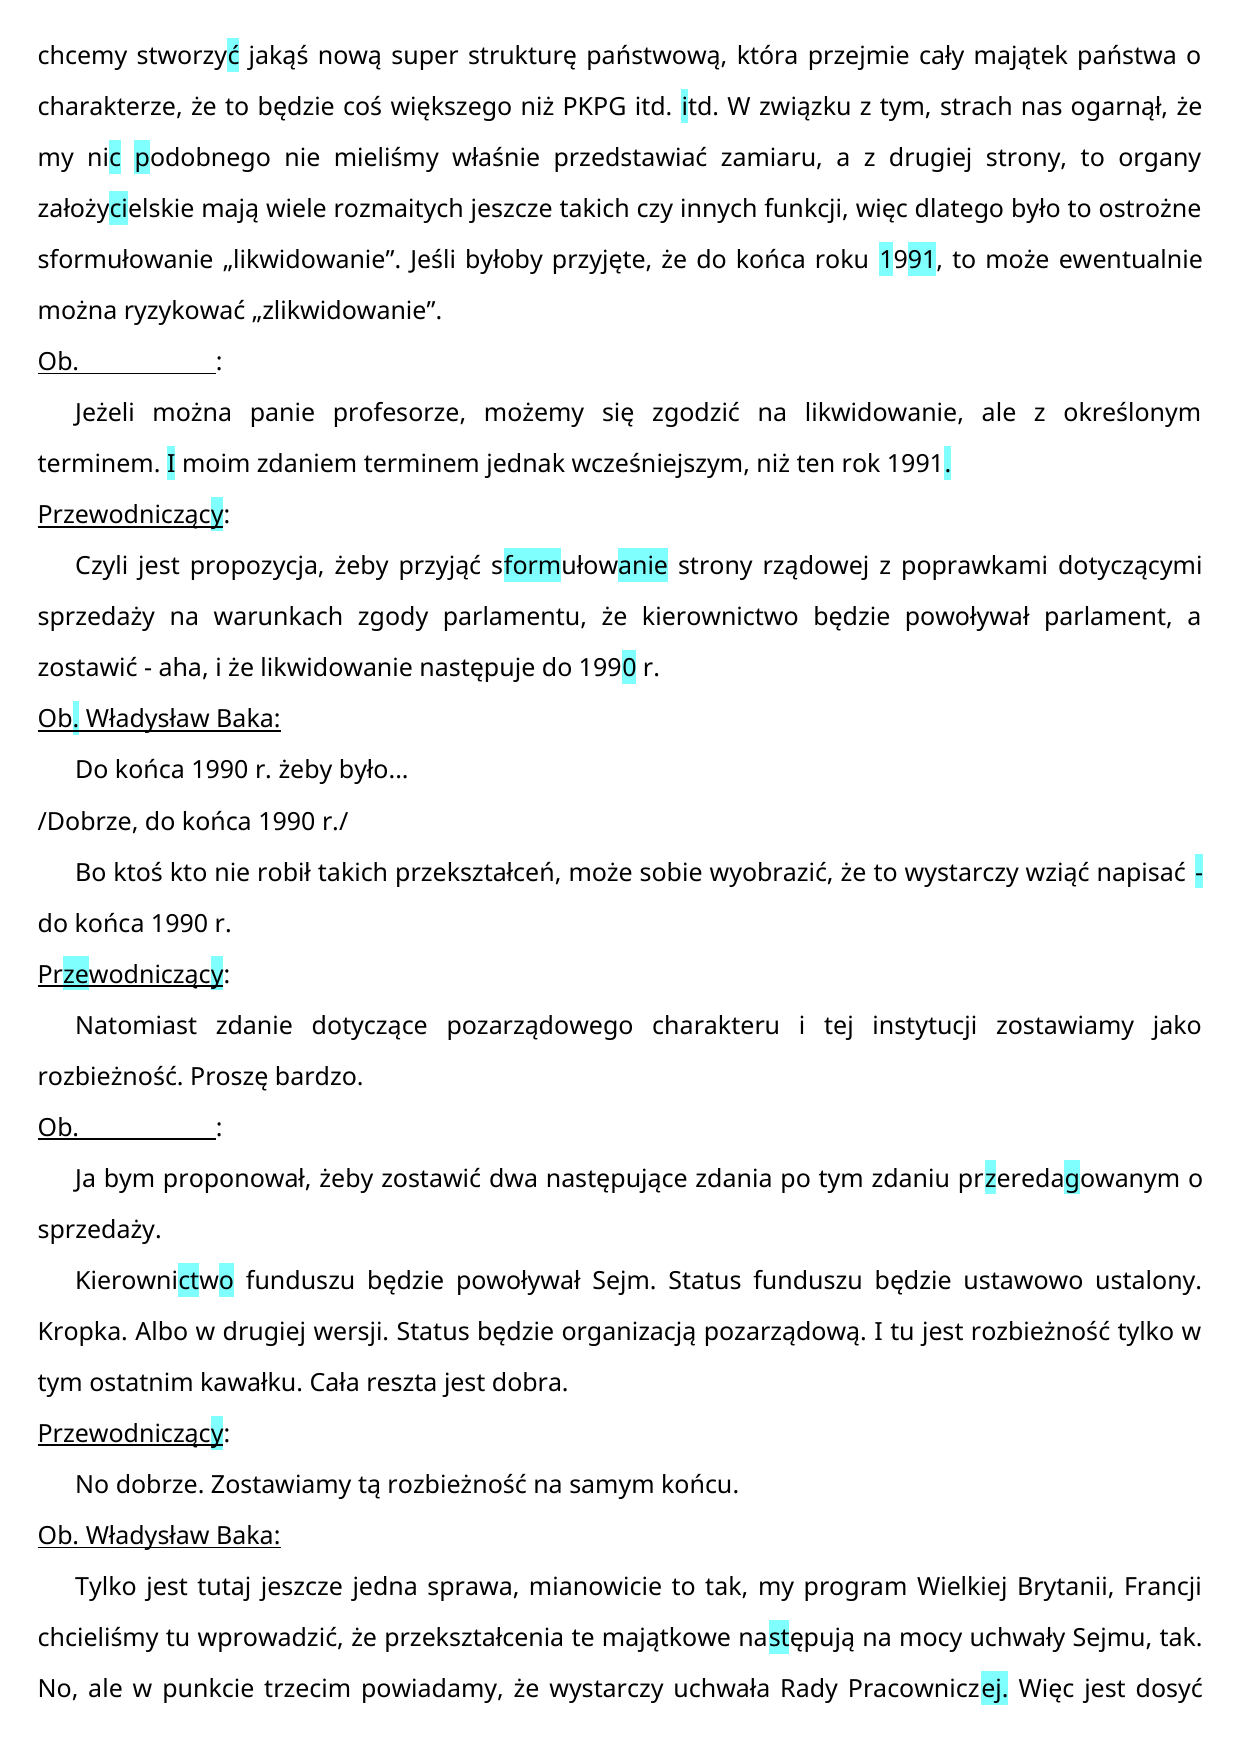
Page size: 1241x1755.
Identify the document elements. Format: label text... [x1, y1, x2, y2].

text Ja bym proponował, żeby zostawić dwa następujące zdania po tym zdaniu przeredagowanym o sprzedaży. [37, 1160, 1203, 1246]
text No dobrze. Zostawiamy tą rozbieżność na samym końcu. [37, 1467, 1203, 1501]
text Do końca 1990 r. żeby było... [37, 752, 1203, 786]
text Czyli jest propozycja, żeby przyjąć sformułowanie strony rządowej z poprawkami dotyczącymi sprzedaży na warunkach zgody parlamentu, że kierownictwo będzie powoływał parlament, a zostawić - aha, i że likwidowanie następuje do 1990 r. [37, 548, 1203, 684]
text Ob. : [37, 1109, 1203, 1143]
text Ob. Władysław Baka: [37, 1518, 1203, 1552]
text Przewodniczący: [37, 1416, 1203, 1450]
text Tylko jest tutaj jeszcze jedna sprawa, mianowicie to tak, my program Wielkiej Brytanii, Francji chcieliśmy tu wprowadzić, że przekształcenia te majątkowe następują na mocy uchwały Sejmu, tak. No, ale w punkcie trzecim powiadamy, że wystarczy uchwała Rady Pracowniczej. Więc jest dosyć [37, 1569, 1203, 1705]
text Ob. Władysław Baka: [37, 701, 1203, 735]
text chcemy stworzyć jakąś nową super strukturę państwową, która przejmie cały majątek państwa o charakterze, że to będzie coś większego niż PKPG itd. itd. W związku z tym, strach nas ogarnął, że my nic podobnego nie mieliśmy właśnie przedstawiać zamiaru, a z drugiej strony, to organy założycielskie mają wiele rozmaitych jeszcze takich czy innych funkcji, więc dlatego było to ostrożne sformułowanie „likwidowanie”. Jeśli byłoby przyjęte, że do końca roku 1991, to może ewentualnie można ryzykować „zlikwidowanie”. [37, 37, 1203, 327]
text Ob. : [37, 344, 1203, 378]
text Bo ktoś kto nie robił takich przekształceń, może sobie wyobrazić, że to wystarczy wziąć napisać - do końca 1990 r. [37, 854, 1203, 939]
text Przewodniczący: [37, 497, 1203, 531]
text /Dobrze, do końca 1990 r./ [37, 803, 1203, 837]
text Przewodniczący: [37, 956, 1203, 990]
text Kierownictwo funduszu będzie powoływał Sejm. Status funduszu będzie ustawowo ustalony. Kropka. Albo w drugiej wersji. Status będzie organizacją pozarządową. I tu jest rozbieżność tylko w tym ostatnim kawałku. Cała reszta jest dobra. [37, 1262, 1203, 1399]
text Natomiast zdanie dotyczące pozarządowego charakteru i tej instytucji zostawiamy jako rozbieżność. Proszę bardzo. [37, 1007, 1203, 1092]
text Jeżeli można panie profesorze, możemy się zgodzić na likwidowanie, ale z określonym terminem. I moim zdaniem terminem jednak wcześniejszym, niż ten rok 1991. [37, 395, 1203, 480]
